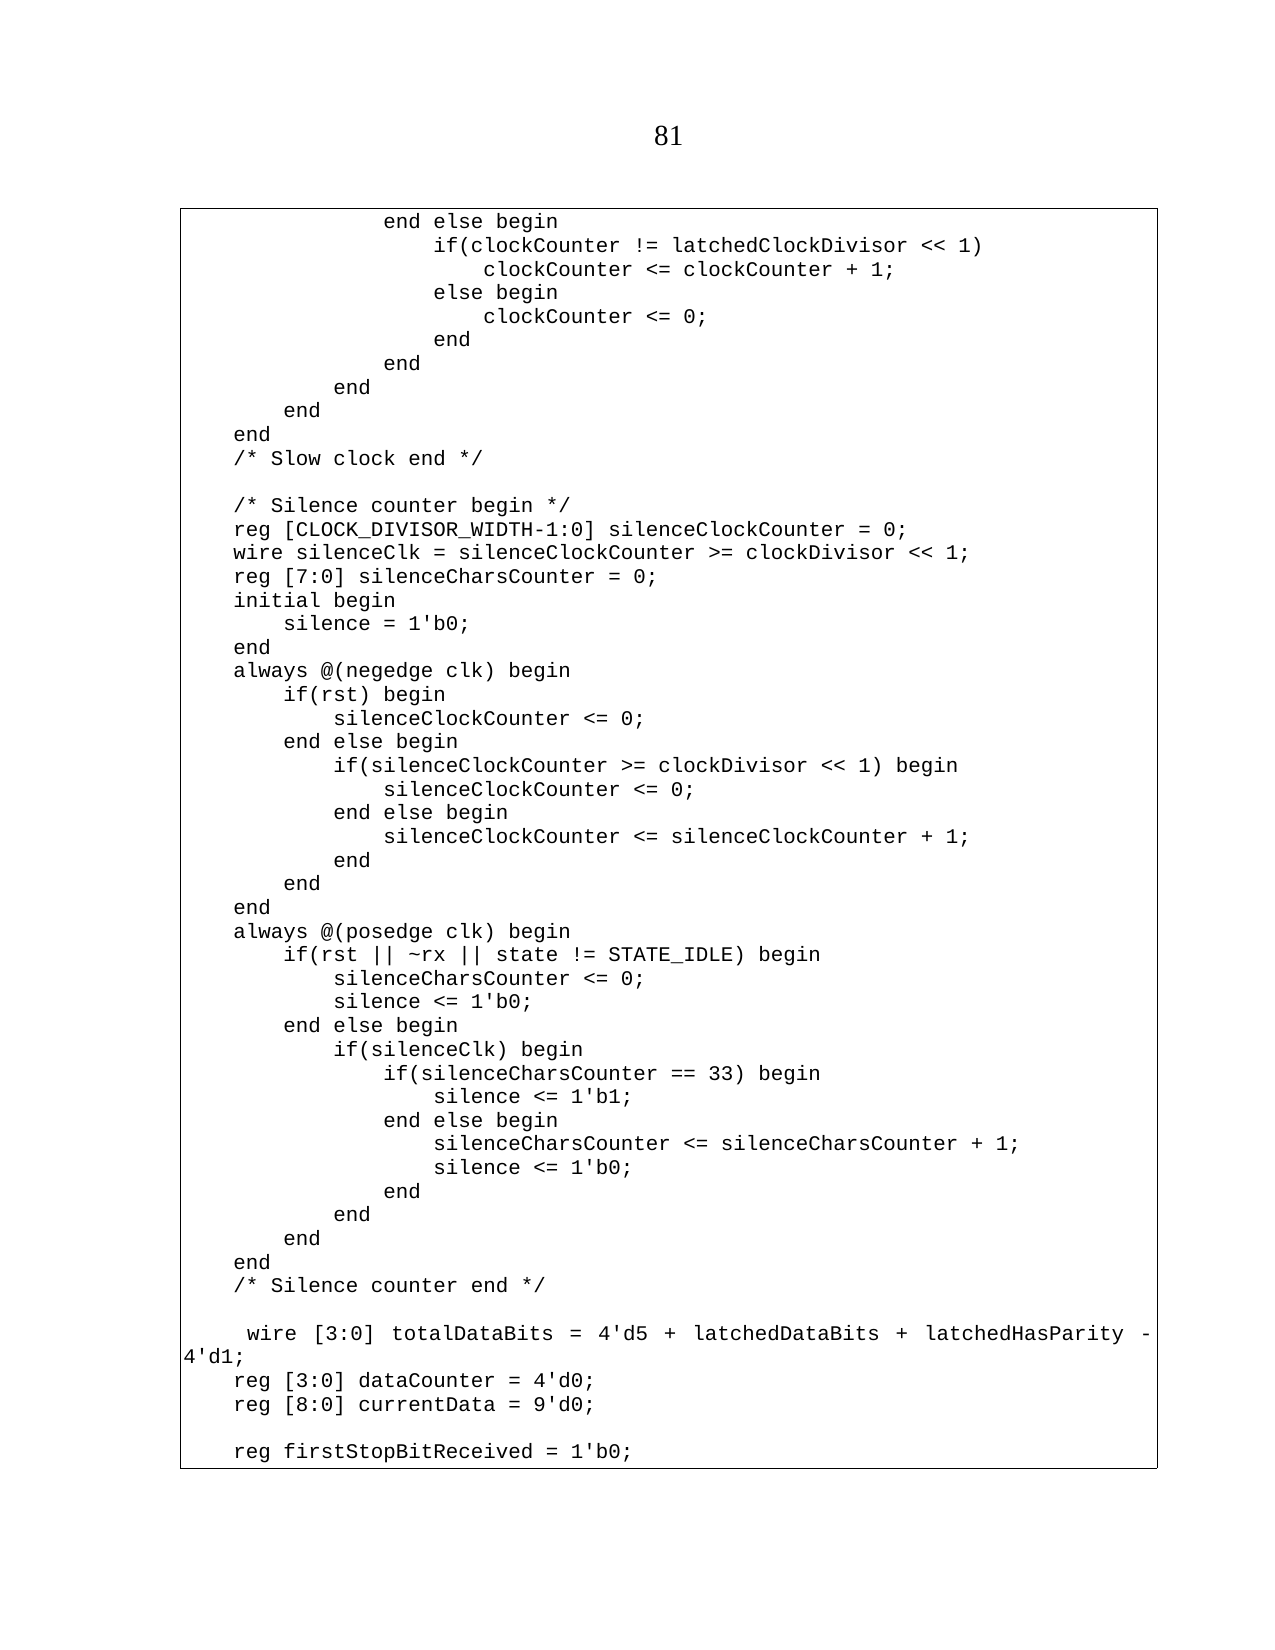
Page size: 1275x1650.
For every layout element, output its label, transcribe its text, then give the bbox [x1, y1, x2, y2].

text end else begin [181, 728, 1157, 752]
text reg [7:0] silenceCharsCounter = 0; [181, 563, 1157, 586]
text silenceClockCounter <= 0; [181, 705, 1157, 728]
text wire [3:0] totalDataBits = 4'd5 + latchedDataBits + latchedHasParity - 4'd1; [181, 1319, 1157, 1367]
text /* Silence counter begin */ [181, 492, 1157, 516]
text silence <= 1'b0; [181, 1154, 1157, 1178]
text silenceCharsCounter <= silenceCharsCounter + 1; [181, 1130, 1157, 1154]
text reg [3:0] dataCounter = 4'd0; [181, 1367, 1157, 1390]
text silenceClockCounter <= 0; [181, 776, 1157, 799]
text end [181, 634, 1157, 657]
text initial begin [181, 586, 1157, 610]
text end [181, 397, 1157, 421]
text silence <= 1'b0; [181, 988, 1157, 1012]
text end [181, 1178, 1157, 1201]
text /* Slow clock end */ [181, 444, 1157, 471]
text reg firstStopBitReceived = 1'b0; [181, 1438, 1157, 1468]
text reg [CLOCK_DIVISOR_WIDTH-1:0] silenceClockCounter = 0; [181, 516, 1157, 539]
text if(rst) begin [181, 681, 1157, 705]
text if(silenceClockCounter >= clockDivisor << 1) begin [181, 752, 1157, 776]
text end else begin [181, 1107, 1157, 1130]
text reg [8:0] currentData = 9'd0; [181, 1390, 1157, 1417]
text end [181, 350, 1157, 374]
text if(silenceCharsCounter == 33) begin [181, 1059, 1157, 1083]
text end [181, 847, 1157, 870]
text end else begin [181, 1012, 1157, 1036]
text always @(negedge clk) begin [181, 657, 1157, 681]
text end else begin [181, 209, 1157, 232]
text clockCounter <= clockCounter + 1; [181, 255, 1157, 279]
text if(clockCounter != latchedClockDivisor << 1) [181, 232, 1157, 255]
text end [181, 1201, 1157, 1225]
text clockCounter <= 0; [181, 303, 1157, 326]
text else begin [181, 279, 1157, 303]
text end [181, 326, 1157, 350]
text silence <= 1'b1; [181, 1083, 1157, 1107]
text end [181, 421, 1157, 444]
text end [181, 1225, 1157, 1248]
text if(rst || ~rx || state != STATE_IDLE) begin [181, 941, 1157, 965]
text silenceCharsCounter <= 0; [181, 965, 1157, 988]
text /* Silence counter end */ [181, 1272, 1157, 1299]
text end [181, 870, 1157, 894]
text end [181, 374, 1157, 397]
text always @(posedge clk) begin [181, 917, 1157, 941]
text end [181, 1248, 1157, 1272]
text end else begin [181, 799, 1157, 823]
text wire silenceClk = silenceClockCounter >= clockDivisor << 1; [181, 539, 1157, 563]
text silenceClockCounter <= silenceClockCounter + 1; [181, 823, 1157, 847]
text if(silenceClk) begin [181, 1036, 1157, 1059]
text silence = 1'b0; [181, 610, 1157, 634]
text end [181, 894, 1157, 917]
